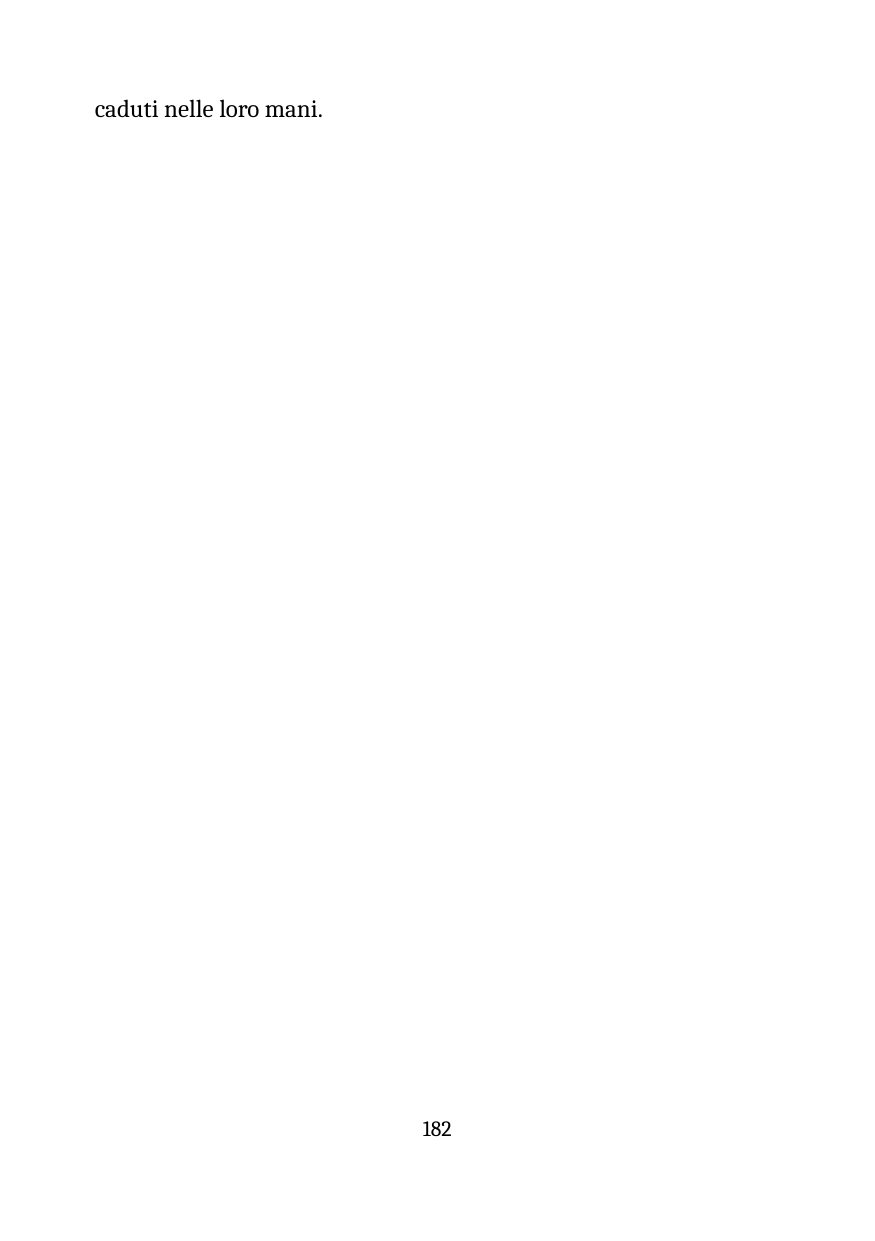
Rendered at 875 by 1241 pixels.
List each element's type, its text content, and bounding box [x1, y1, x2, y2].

text caduti nelle loro mani. [94, 94, 779, 123]
